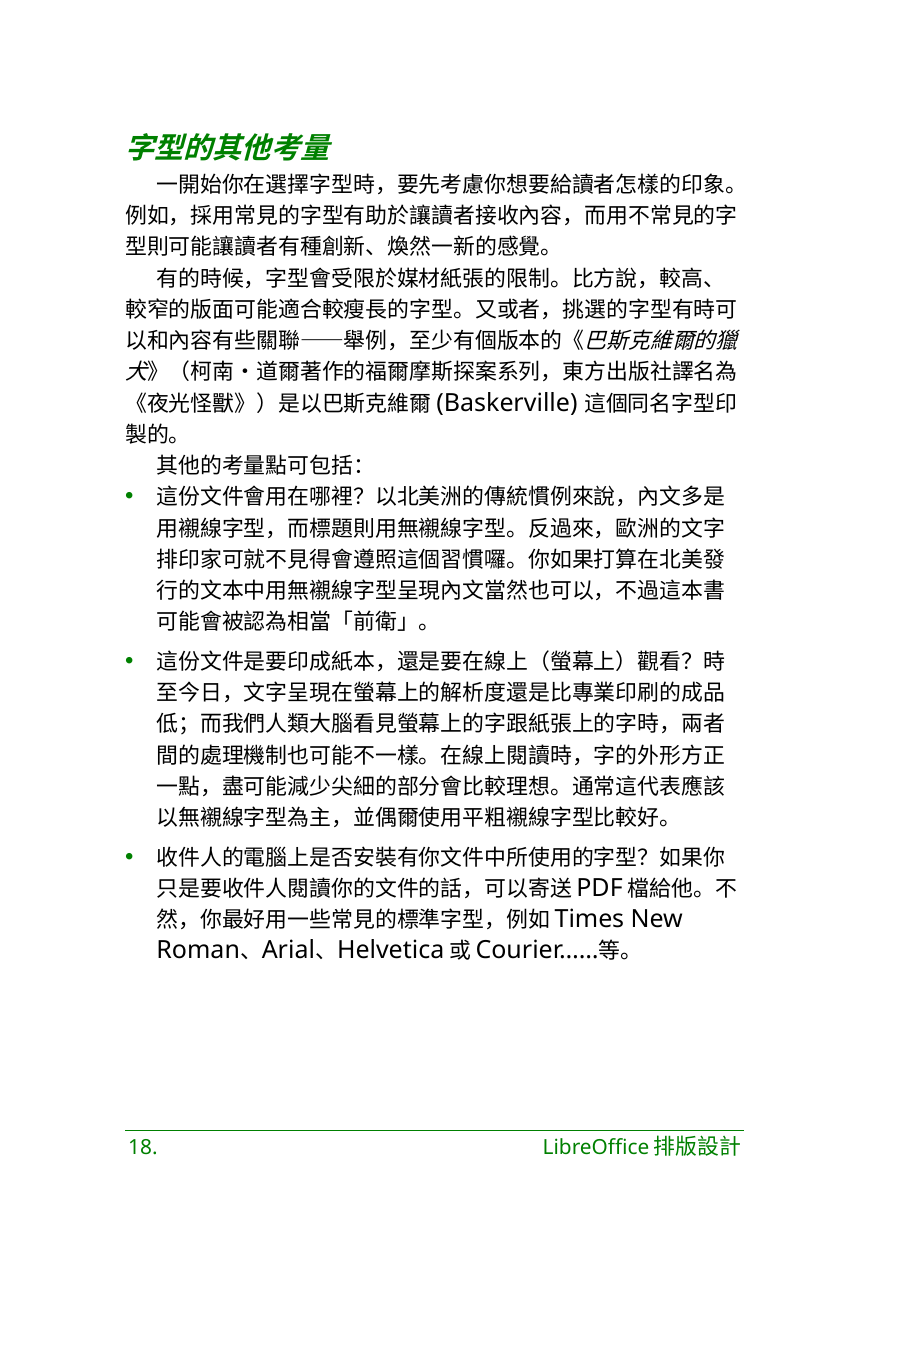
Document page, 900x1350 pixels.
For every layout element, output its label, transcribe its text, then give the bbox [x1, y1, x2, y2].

list 這份文件會用在哪裡？以北美洲的傳統慣例來說，內文多是用襯線字型，而標題則用無襯線字型。反過來，歐洲的文字排印家可就不見得會遵照這個習慣囉。你如果打算在北美發行的文本中用無襯線字型呈現內文當然也可以，不過這本書可能會被認為相當「前衛」。 [125, 480, 744, 636]
text 其他的考量點可包括： [125, 448, 744, 480]
list 收件人的電腦上是否安裝有你文件中所使用的字型？如果你只是要收件人閱讀你的文件的話，可以寄送PDF檔給他。不然，你最好用一些常見的標準字型，例如Times New Roman、Arial、Helvetica或Courier……等。 [125, 840, 744, 965]
subtitle 字型的其他考量 [125, 125, 744, 167]
list 這份文件是要印成紙本，還是要在線上（螢幕上）觀看？時至今日，文字呈現在螢幕上的解析度還是比專業印刷的成品低；而我們人類大腦看見螢幕上的字跟紙張上的字時，兩者間的處理機制也可能不一樣。在線上閱讀時，字的外形方正一點，盡可能減少尖細的部分會比較理想。通常這代表應該以無襯線字型為主，並偶爾使用平粗襯線字型比較好。 [125, 644, 744, 832]
text 一開始你在選擇字型時，要先考慮你想要給讀者怎樣的印象。例如，採用常見的字型有助於讓讀者接收內容，而用不常見的字型則可能讓讀者有種創新、煥然一新的感覺。 [125, 167, 744, 261]
text 有的時候，字型會受限於媒材紙張的限制。比方說，較高、較窄的版面可能適合較瘦長的字型。又或者，挑選的字型有時可以和內容有些關聯——舉例，至少有個版本的《巴斯克維爾的獵犬》（柯南・道爾著作的福爾摩斯探案系列，東方出版社譯名為《夜光怪獸》）是以巴斯克維爾 (Baskerville) 這個同名字型印製的。 [125, 261, 744, 448]
